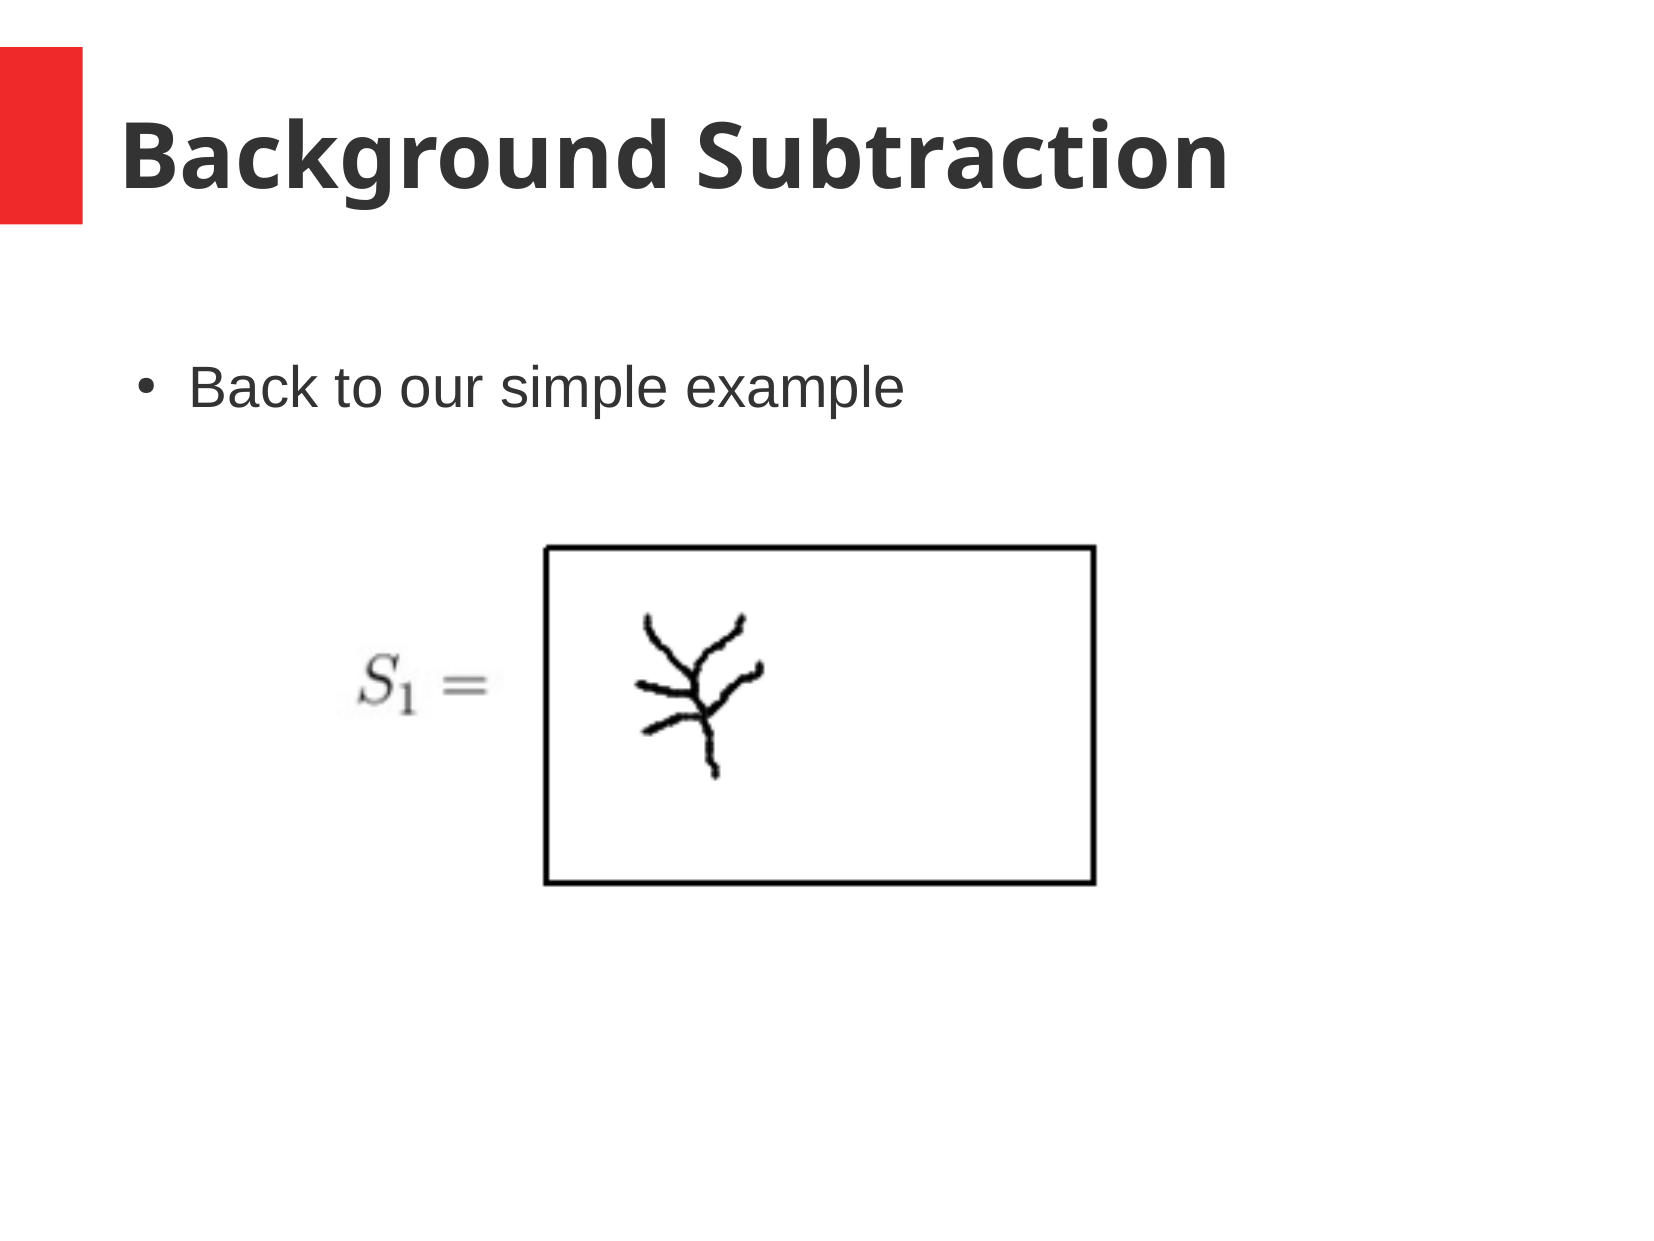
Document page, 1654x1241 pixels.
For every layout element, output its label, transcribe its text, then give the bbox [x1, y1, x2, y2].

title Background Subtraction [118, 49, 1571, 257]
picture [300, 481, 1171, 991]
list Back to our simple example [118, 354, 1536, 1074]
